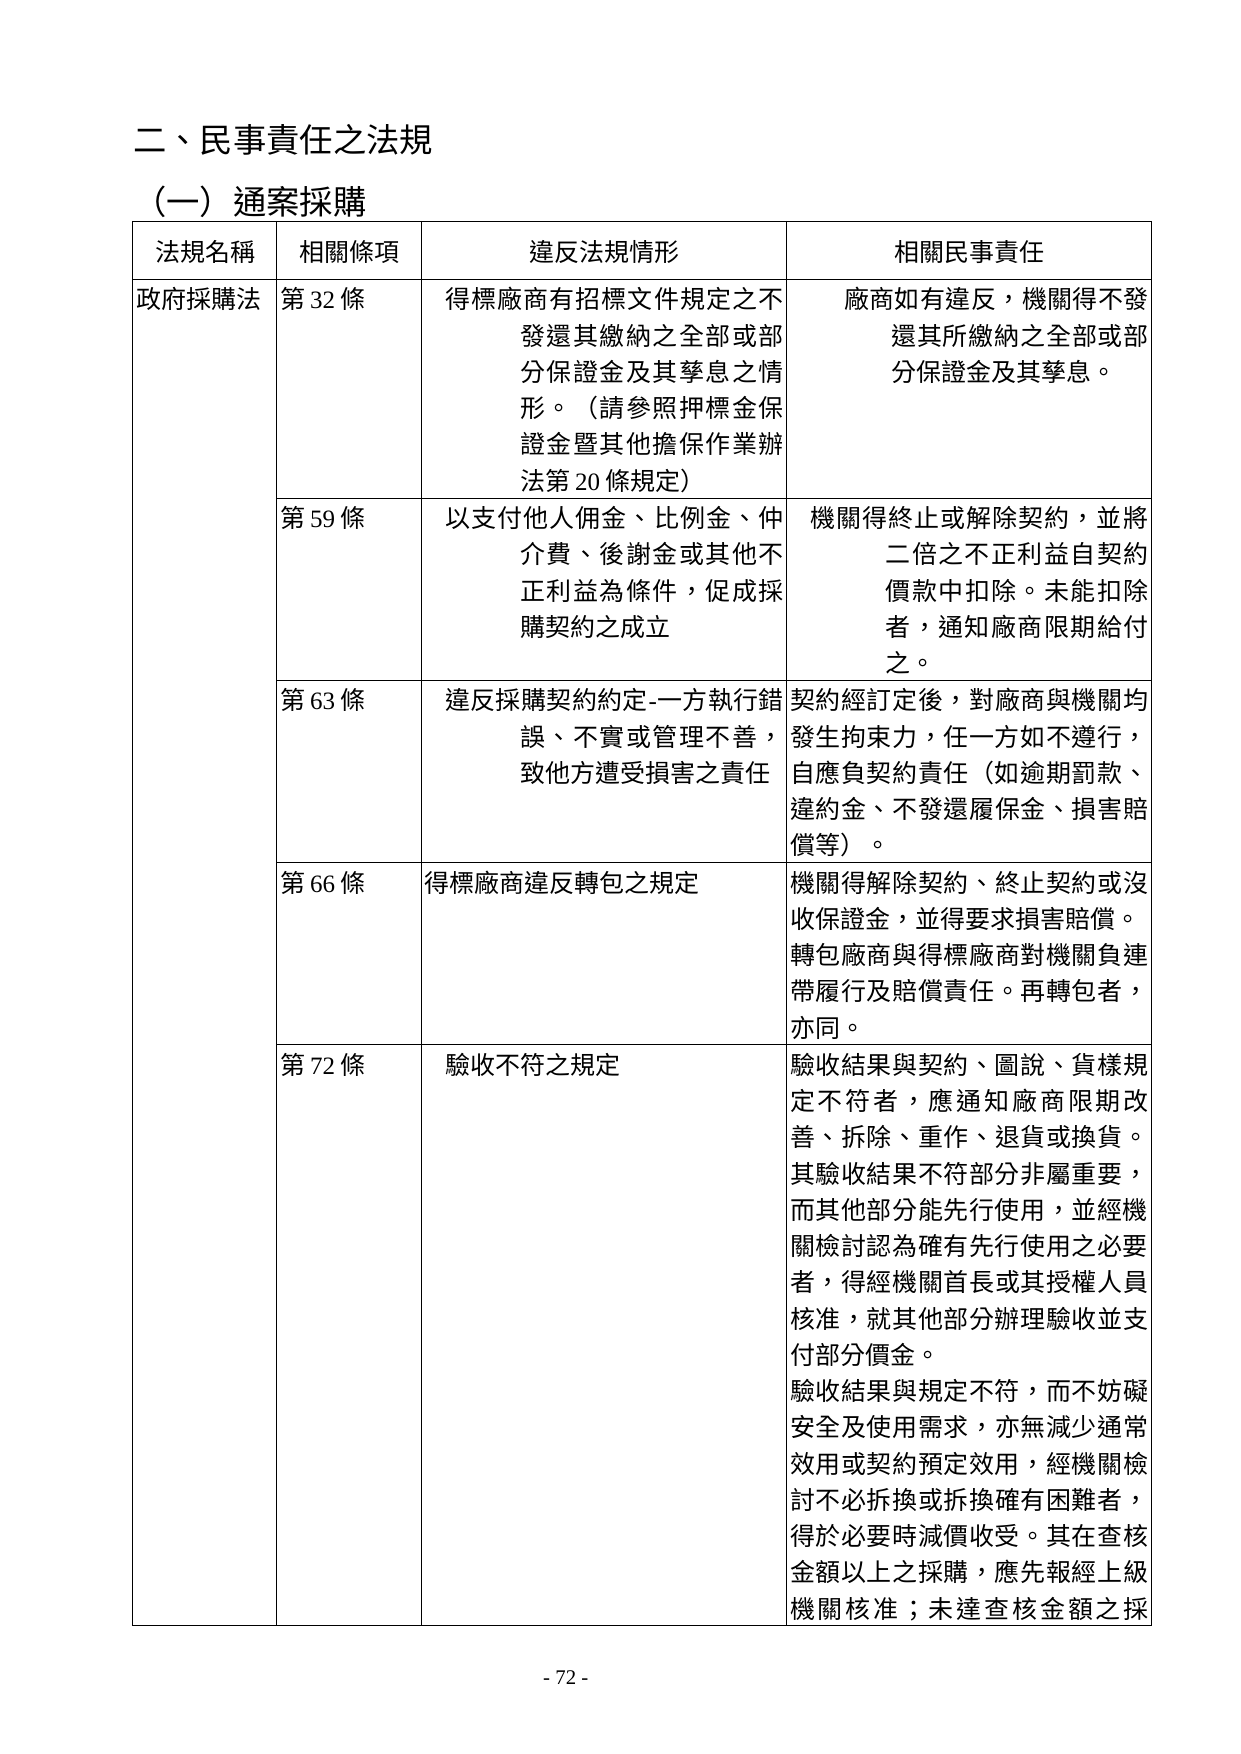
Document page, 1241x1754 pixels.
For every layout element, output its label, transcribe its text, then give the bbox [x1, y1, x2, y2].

table_cell 第66條 [277, 863, 421, 1044]
table_cell 驗收不符之規定 [422, 1045, 786, 1625]
table_cell 政府採購法 [133, 280, 276, 1625]
table_cell 契約經訂定後，對廠商與機關均發生拘束力，任一方如不遵行，自應負契約責任（如逾期罰款、違約金、不發還履保金、損害賠償等）。 [787, 681, 1151, 862]
table_cell 驗收結果與契約、圖說、貨樣規定不符者，應通知廠商限期改善、拆除、重作、退貨或換貨。其驗收結果不符部分非屬重要，而其他部分能先行使用，並經機關檢討認為確有先行使用之必要者，得經機關首長或其授權人員核准，就其他部分辦理驗收並支付部分價金。 驗收結果與規定不符，而不妨礙安全及使用需求，亦無減少通常效用或契約預定效用，經機關檢討不必拆換或拆換確有困難者，得於必要時減價收受。其在查核金額以上之採購，應先報經上級機關核准；未達查核金額之採 [787, 1045, 1151, 1625]
table_cell 機關得終止或解除契約，並將二倍之不正利益自契約價款中扣除。未能扣除者，通知廠商限期給付之。 [787, 499, 1151, 680]
table_cell 第63條 [277, 681, 421, 862]
table_cell 得標廠商違反轉包之規定 [422, 863, 786, 1044]
table_header 相關條項 [277, 222, 421, 279]
table_cell 第72條 [277, 1045, 421, 1625]
table_cell 違反採購契約約定-一方執行錯誤、不實或管理不善，致他方遭受損害之責任 [422, 681, 786, 862]
table_header 法規名稱 [133, 222, 276, 279]
table_cell 以支付他人佣金、比例金、仲介費、後謝金或其他不正利益為條件，促成採購契約之成立 [422, 499, 786, 680]
text （一）通案採購 [133, 158, 1152, 221]
table_cell 廠商如有違反，機關得不發還其所繳納之全部或部分保證金及其孳息。 [787, 280, 1151, 497]
table_cell 第59條 [277, 499, 421, 680]
table_cell 得標廠商有招標文件規定之不發還其繳納之全部或部分保證金及其孳息之情形。（請參照押標金保證金暨其他擔保作業辦法第20條規定） [422, 280, 786, 497]
table_cell 第32條 [277, 280, 421, 497]
table_header 違反法規情形 [422, 222, 786, 279]
table_cell 機關得解除契約、終止契約或沒收保證金，並得要求損害賠償。 轉包廠商與得標廠商對機關負連帶履行及賠償責任。再轉包者，亦同。 [787, 863, 1151, 1044]
text 二、民事責任之法規 [133, 96, 1152, 158]
table_header 相關民事責任 [787, 222, 1151, 279]
